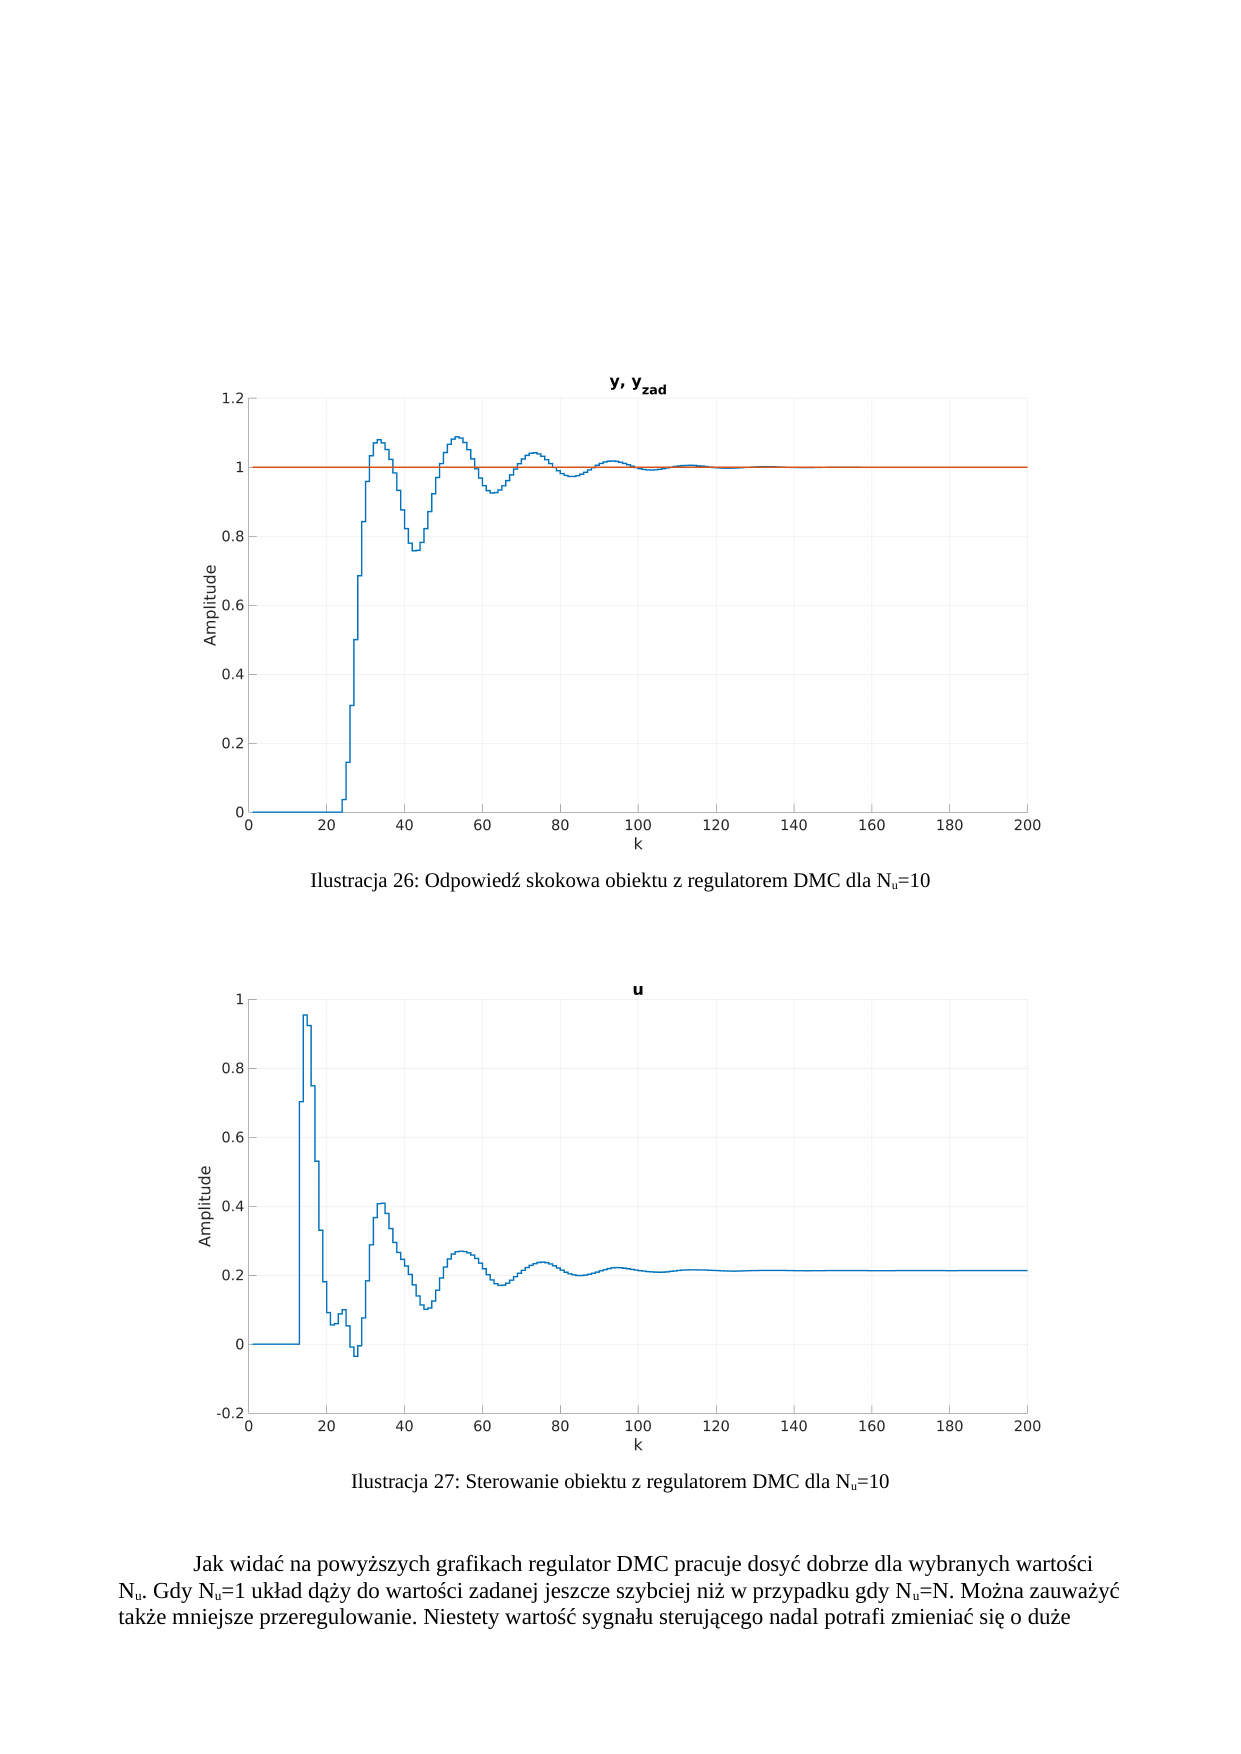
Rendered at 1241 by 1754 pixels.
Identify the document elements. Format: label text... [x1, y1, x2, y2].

text Jak widać na powyższych grafikach regulator DMC pracuje dosyć dobrze dla wybranych wartości Nu. Gdy Nu=1 układ dąży do wartości zadanej jeszcze szybciej niż w przypadku gdy Nu=N. Można zauważyć także mniejsze przeregulowanie. Niestety wartość sygnału sterującego nadal potrafi zmieniać się o duże [118, 1550, 1122, 1629]
picture [118, 961, 1123, 1469]
picture [118, 360, 1123, 868]
text Ilustracja 27: Sterowanie obiektu z regulatorem DMC dla Nu=10 [118, 1469, 1122, 1493]
text Ilustracja 26: Odpowiedź skokowa obiektu z regulatorem DMC dla Nu=10 [118, 868, 1122, 892]
